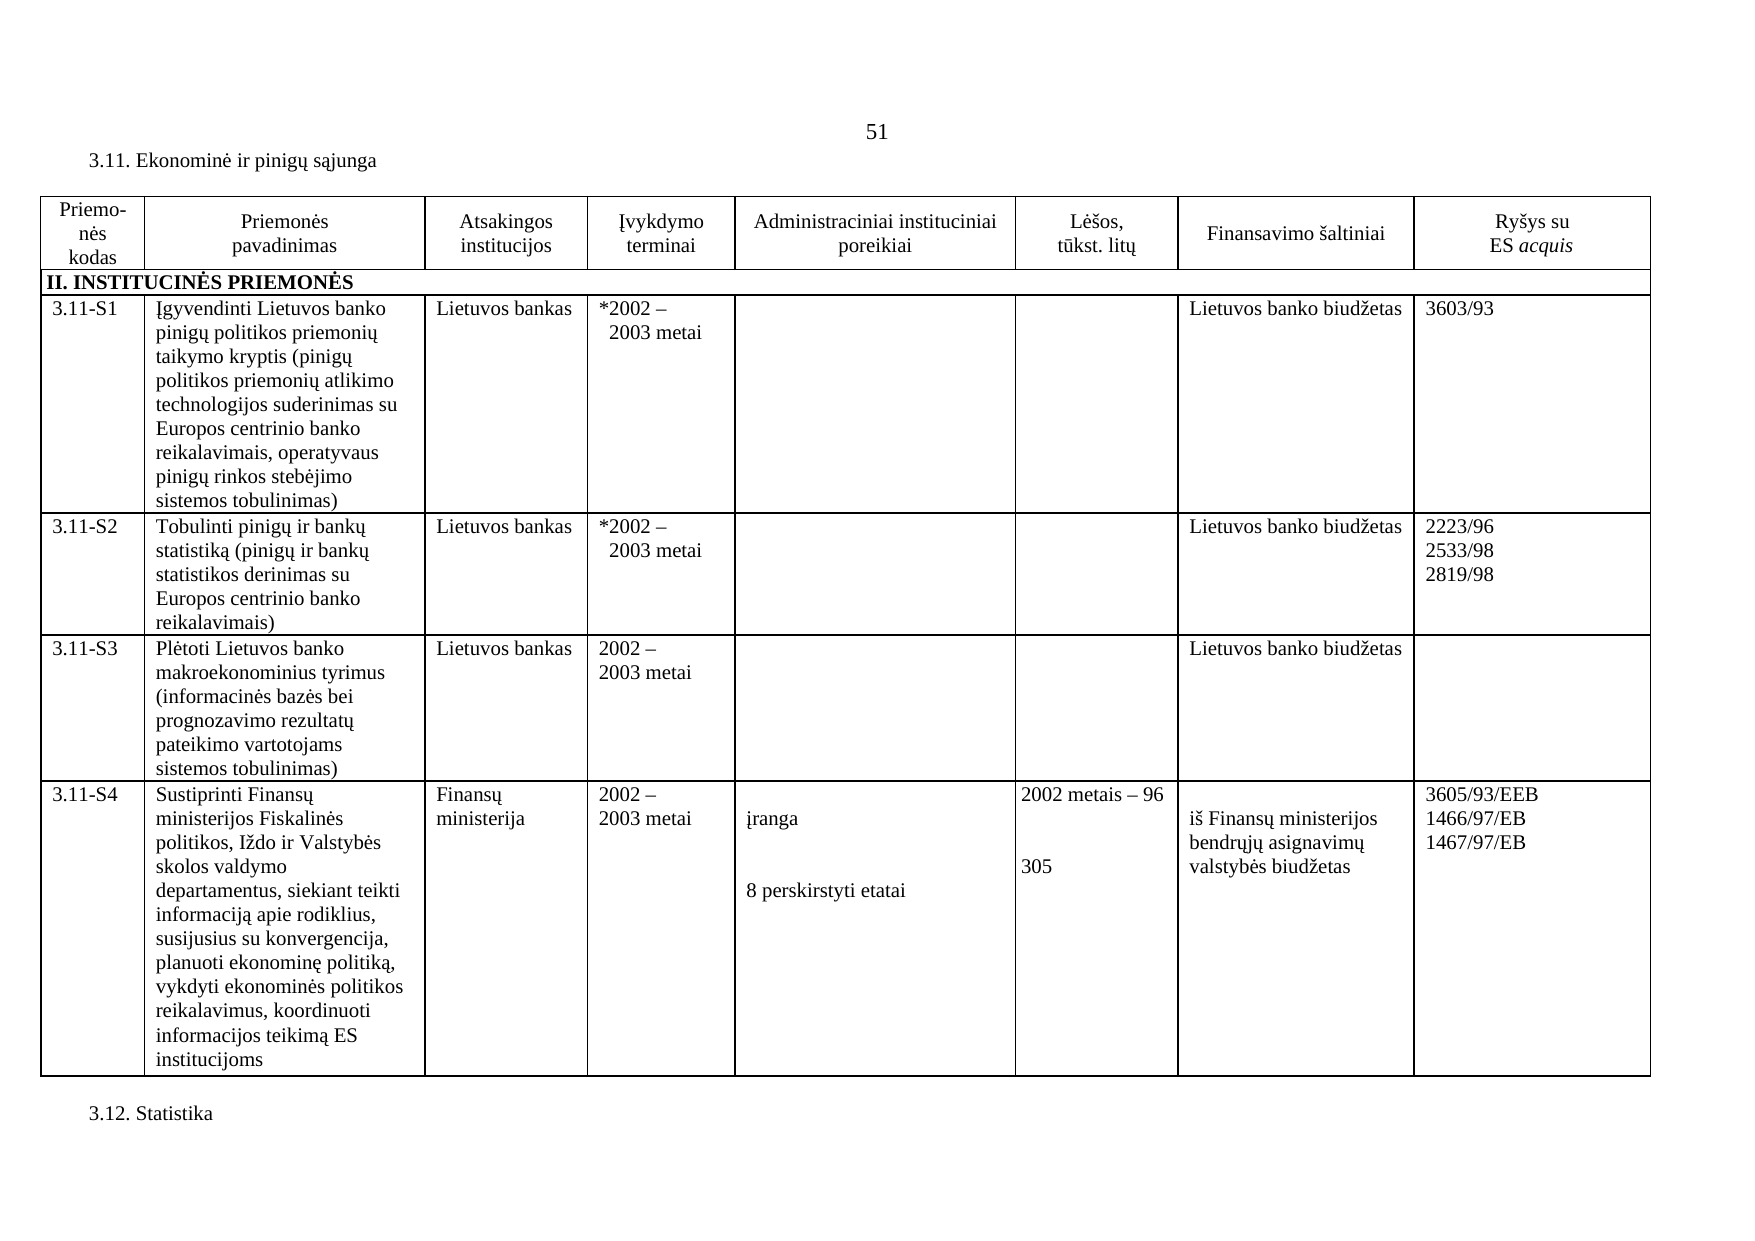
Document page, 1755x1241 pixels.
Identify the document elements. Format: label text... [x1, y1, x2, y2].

table_cell iš Finansų ministerijos bendrųjų asignavimų valstybės biudžetas [1179, 782, 1413, 1075]
table_header Atsakingos institucijos [426, 197, 587, 269]
table_cell [1016, 514, 1177, 634]
table_cell 2002 metais – 96 305 [1016, 782, 1177, 1075]
table_cell [736, 514, 1015, 634]
table_header Administraciniai instituciniai poreikiai [736, 197, 1015, 269]
table_cell II. INSTITUCINĖS PRIEMONĖS [42, 270, 1650, 294]
table_cell 3.11-S1 [42, 296, 144, 512]
subtitle 3.12. Statistika [89, 1101, 1666, 1125]
subtitle 3.11. Ekonominė ir pinigų sąjunga [89, 148, 1666, 172]
table_cell Lietuvos bankas [426, 296, 587, 512]
table_cell 2223/96 2533/98 2819/98 [1415, 514, 1650, 634]
table_cell Lietuvos bankas [426, 636, 587, 780]
table_cell 3.11-S4 [42, 782, 144, 1075]
table_header Įvykdymo terminai [588, 197, 734, 269]
table_cell 3603/93 [1415, 296, 1650, 512]
table_cell [736, 296, 1015, 512]
table_cell [1415, 636, 1650, 780]
table_cell įranga 8 perskirstyti etatai [736, 782, 1015, 1075]
table_cell Lietuvos bankas [426, 514, 587, 634]
table_cell [736, 636, 1015, 780]
table_cell 2002 – 2003 metai [588, 636, 734, 780]
table_cell [1016, 296, 1177, 512]
table_header Finansavimo šaltiniai [1179, 197, 1413, 269]
table_cell [1016, 636, 1177, 780]
table_header Priemo-nės kodas [41, 197, 144, 269]
table_cell Lietuvos banko biudžetas [1179, 296, 1413, 512]
table_cell *2002 – 2003 metai [588, 296, 734, 512]
table_cell *2002 – 2003 metai [588, 514, 734, 634]
table_cell Sustiprinti Finansų ministerijos Fiskalinės politikos, Iždo ir Valstybės skolos valdymo departamentus, siekiant teikti informaciją apie rodiklius, susijusius su konvergencija, planuoti ekonominę politiką, vykdyti ekonominės politikos reikalavimus, koordinuoti informacijos teikimą ES institucijoms [145, 782, 424, 1075]
table_cell 3.11-S2 [42, 514, 144, 634]
table_cell Lietuvos banko biudžetas [1179, 636, 1413, 780]
table_cell 2002 – 2003 metai [588, 782, 734, 1075]
table_cell Finansų ministerija [426, 782, 587, 1075]
table_cell 3605/93/EEB 1466/97/EB 1467/97/EB [1415, 782, 1650, 1075]
table_header Ryšys su ES acquis [1415, 197, 1650, 269]
table_cell 3.11-S3 [42, 636, 144, 780]
table_header Priemonės pavadinimas [145, 197, 424, 269]
table_header Lėšos, tūkst. litų [1016, 197, 1177, 269]
table_cell Lietuvos banko biudžetas [1179, 514, 1413, 634]
